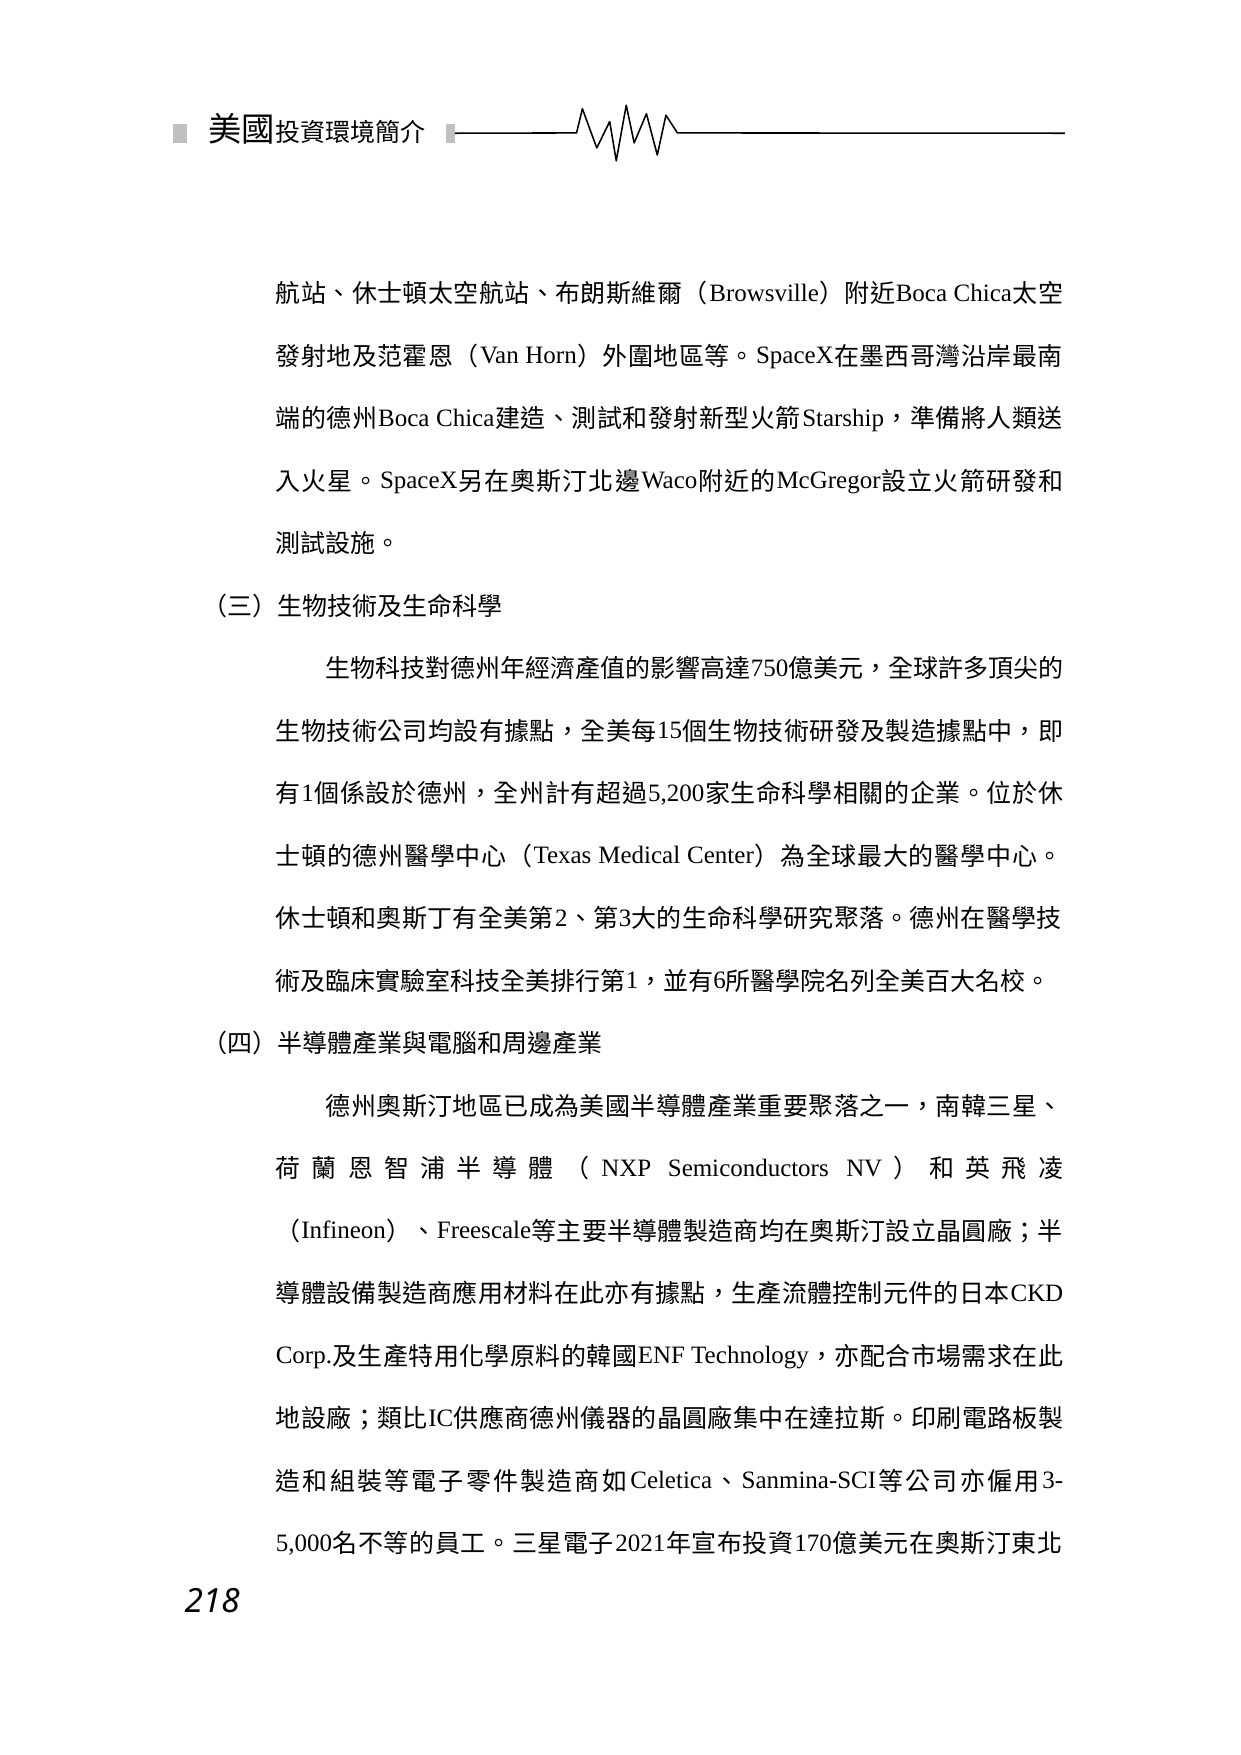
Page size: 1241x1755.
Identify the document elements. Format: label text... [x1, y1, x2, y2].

text 德州奧斯汀地區已成為美國半導體產業重要聚落之一，南韓三星、荷蘭恩智浦半導體（NXP Semiconductors NV）和英飛凌（Infineon）、Freescale等主要半導體製造商均在奧斯汀設立晶圓廠；半導體設備製造商應用材料在此亦有據點，生產流體控制元件的日本CKD Corp.及生產特用化學原料的韓國ENF Technology，亦配合市場需求在此地設廠；類比IC供應商德州儀器的晶圓廠集中在達拉斯。印刷電路板製造和組裝等電子零件製造商如Celetica、Sanmina-SCI等公司亦僱用3-5,000名不等的員工。三星電子2021年宣布投資170億美元在奧斯汀東北 [276, 1063, 1063, 1563]
text （三）生物技術及生命科學 [202, 563, 1063, 625]
text （四）半導體產業與電腦和周邊產業 [202, 1000, 1063, 1063]
text 航站、休士頓太空航站、布朗斯維爾（Browsville）附近Boca Chica太空發射地及范霍恩（Van Horn）外圍地區等。SpaceX在墨西哥灣沿岸最南端的德州Boca Chica建造、測試和發射新型火箭Starship，準備將人類送入火星。SpaceX另在奧斯汀北邊Waco附近的McGregor設立火箭研發和測試設施。 [276, 250, 1063, 563]
text 生物科技對德州年經濟產值的影響高達750億美元，全球許多頂尖的生物技術公司均設有據點，全美每15個生物技術研發及製造據點中，即有1個係設於德州，全州計有超過5,200家生命科學相關的企業。位於休士頓的德州醫學中心（Texas Medical Center）為全球最大的醫學中心。休士頓和奧斯丁有全美第2、第3大的生命科學研究聚落。德州在醫學技術及臨床實驗室科技全美排行第1，並有6所醫學院名列全美百大名校。 [276, 625, 1063, 1000]
